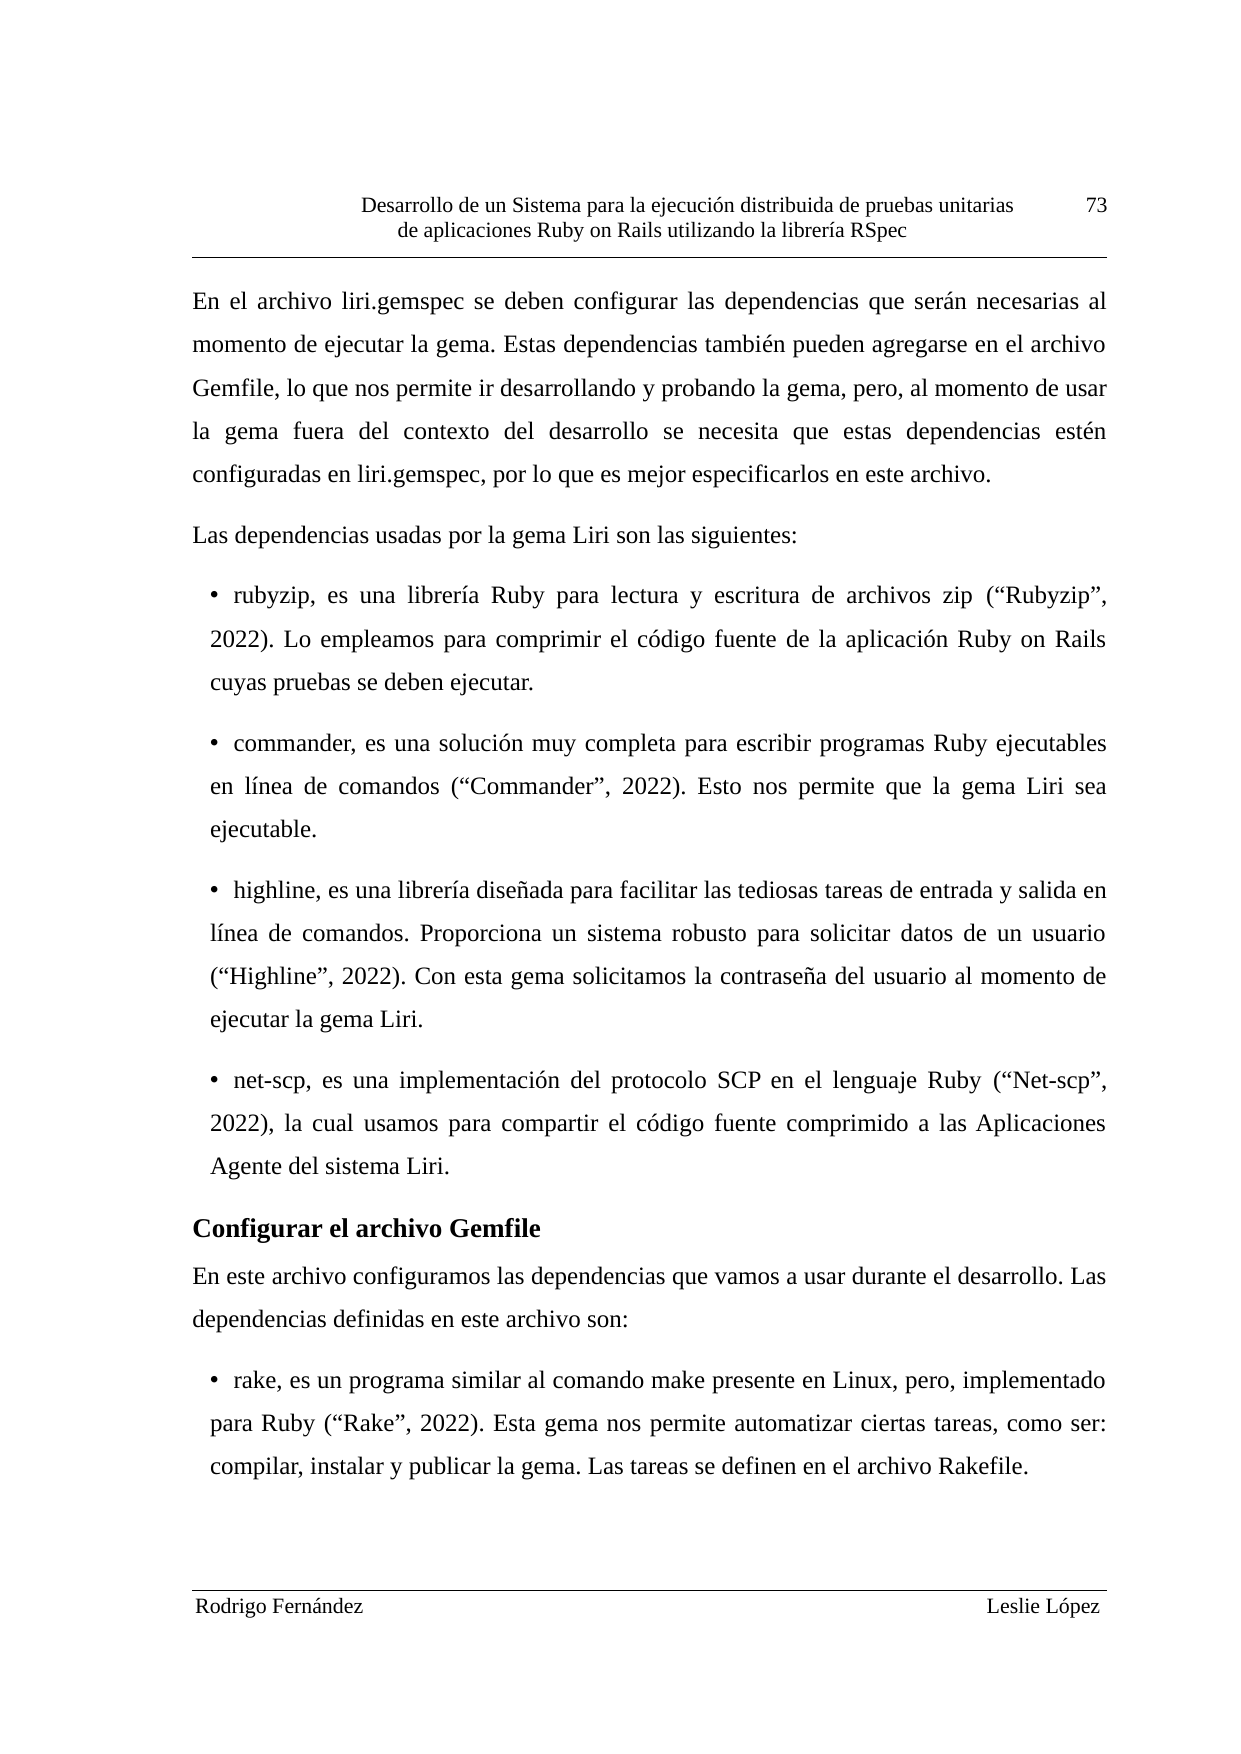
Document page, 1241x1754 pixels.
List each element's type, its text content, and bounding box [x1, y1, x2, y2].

list net-scp, es una implementación del protocolo SCP en el lenguaje Ruby (“Net-scp”, 2022)⁠, la cual usamos para compartir el código fuente comprimido a las Aplicaciones Agente del sistema Liri. [210, 1065, 1107, 1180]
list highline, es una librería diseñada para facilitar las tediosas tareas de entrada y salida en línea de comandos. Proporciona un sistema robusto para solicitar datos de un usuario (“Highline”, 2022)⁠. Con esta gema solicitamos la contraseña del usuario al momento de ejecutar la gema Liri. [210, 875, 1107, 1033]
text En este archivo configuramos las dependencias que vamos a usar durante el desarrollo. Las dependencias definidas en este archivo son: [192, 1261, 1107, 1333]
text Configurar el archivo Gemfile [192, 1212, 1107, 1243]
list commander, es una solución muy completa para escribir programas Ruby ejecutables en línea de comandos (“Commander”, 2022)⁠. Esto nos permite que la gema Liri sea ejecutable. [210, 728, 1107, 843]
text Las dependencias usadas por la gema Liri son las siguientes: [192, 520, 1107, 548]
list rubyzip, es una librería Ruby para lectura y escritura de archivos zip (“Rubyzip”, 2022)⁠. Lo empleamos para comprimir el código fuente de la aplicación Ruby on Rails cuyas pruebas se deben ejecutar. [210, 581, 1107, 696]
list rake, es un programa similar al comando make presente en Linux, pero, implementado para Ruby (“Rake”, 2022)⁠. Esta gema nos permite automatizar ciertas tareas, como ser: compilar, instalar y publicar la gema. Las tareas se definen en el archivo Rakefile. [210, 1365, 1107, 1480]
text En el archivo liri.gemspec se deben configurar las dependencias que serán necesarias al momento de ejecutar la gema. Estas dependencias también pueden agregarse en el archivo Gemfile, lo que nos permite ir desarrollando y probando la gema, pero, al momento de usar la gema fuera del contexto del desarrollo se necesita que estas dependencias estén configuradas en liri.gemspec, por lo que es mejor especificarlos en este archivo. [192, 286, 1107, 488]
